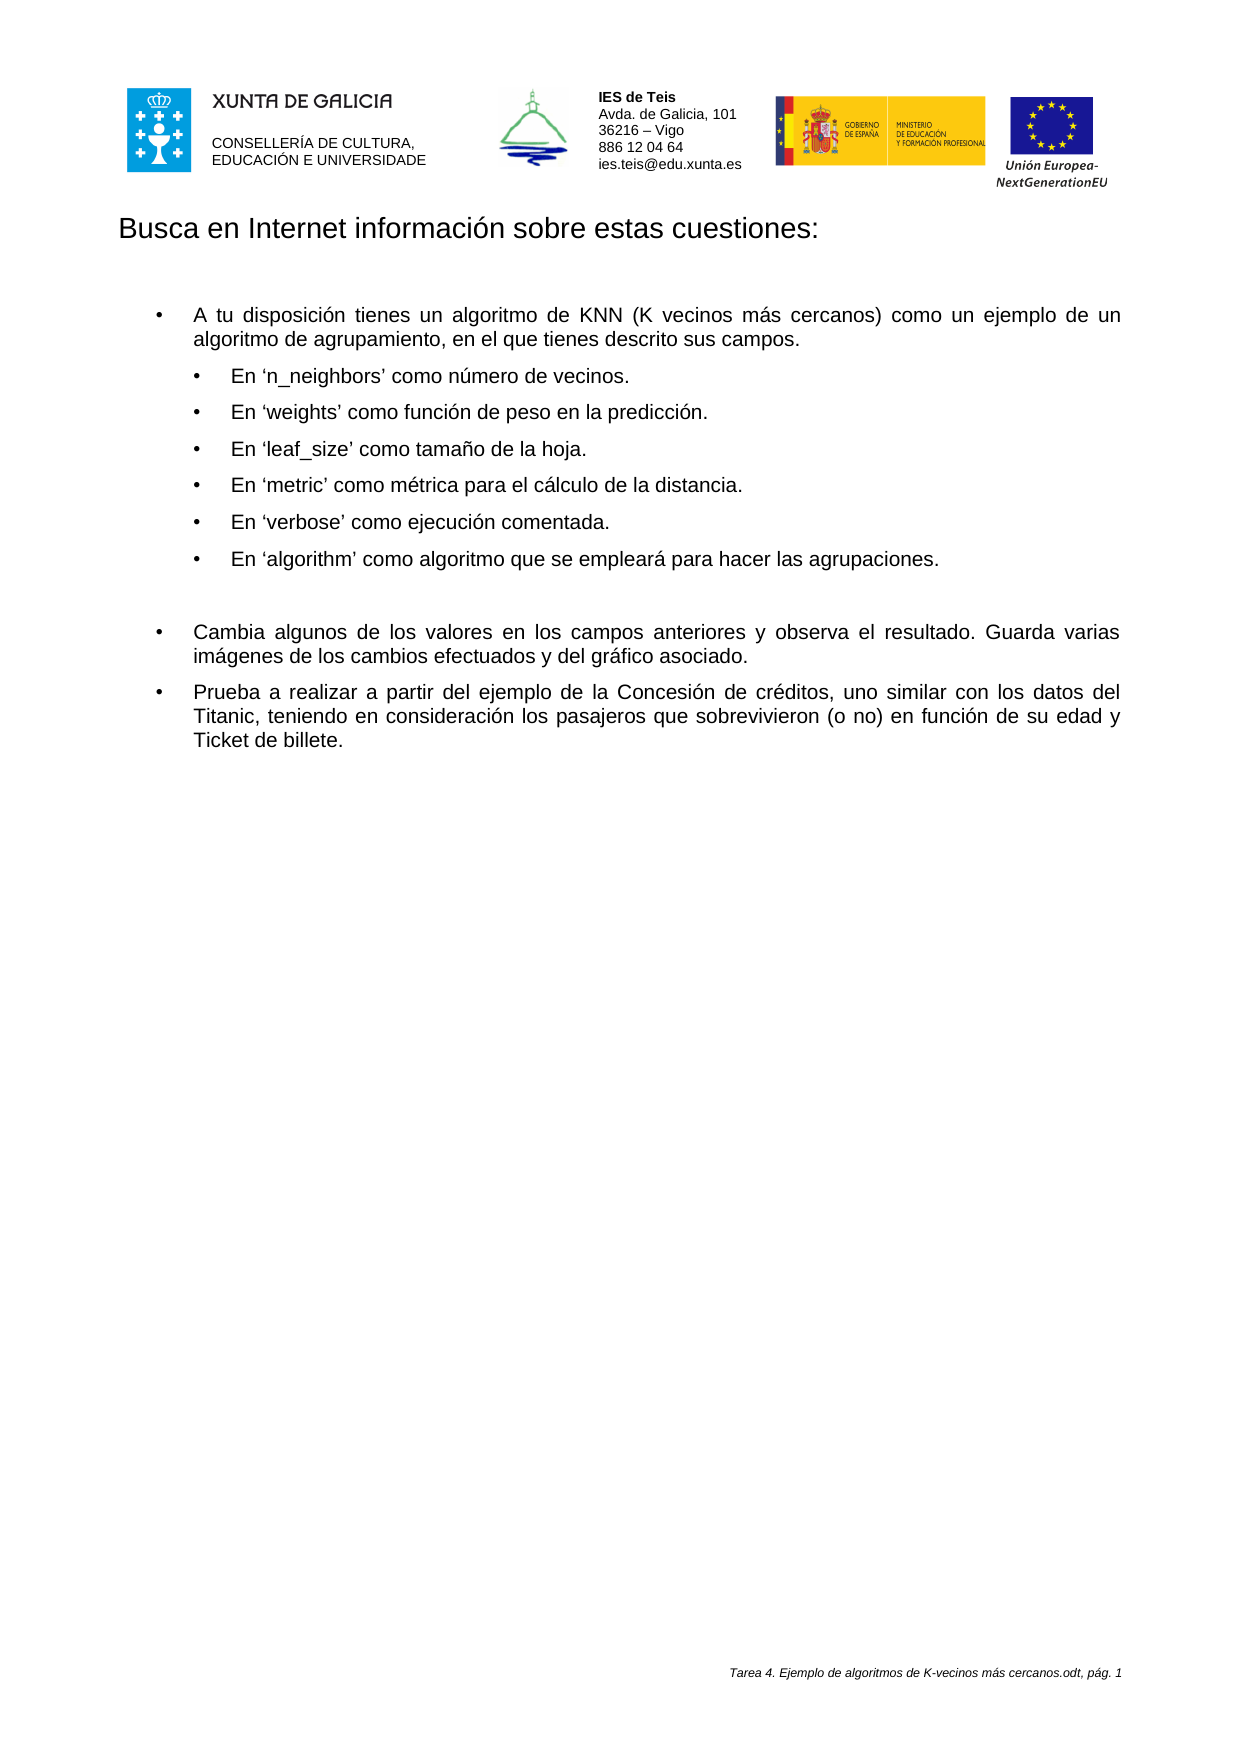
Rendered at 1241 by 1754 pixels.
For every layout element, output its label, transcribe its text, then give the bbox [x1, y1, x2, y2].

picture [775, 95, 986, 166]
list En ‘weights’ como función de peso en la predicción. [193, 400, 1122, 424]
text Busca en Internet información sobre estas cuestiones: [118, 211, 1122, 244]
picture [996, 97, 1108, 187]
picture [498, 87, 569, 167]
list Prueba a realizar a partir del ejemplo de la Concesión de créditos, uno similar con los datos del Titanic, teniendo en consideración los pasajeros que sobrevivieron (o no) en función de su edad y Ticket de billete. [156, 680, 1122, 752]
list En ‘leaf_size’ como tamaño de la hoja. [193, 437, 1122, 461]
picture [211, 90, 401, 118]
list En ‘metric’ como métrica para el cálculo de la distancia. [193, 473, 1122, 497]
list En ‘verbose’ como ejecución comentada. [193, 510, 1122, 534]
list Cambia algunos de los valores en los campos anteriores y observa el resultado. Guarda varias imágenes de los cambios efectuados y del gráfico asociado. [156, 619, 1122, 667]
list A tu disposición tienes un algoritmo de KNN (K vecinos más cercanos) como un ejemplo de un algoritmo de agrupamiento, en el que tienes descrito sus campos. [156, 303, 1122, 351]
list En ‘algorithm’ como algoritmo que se empleará para hacer las agrupaciones. [193, 546, 1122, 571]
list En ‘n_neighbors’ como número de vecinos. [193, 364, 1122, 388]
picture [125, 86, 193, 174]
